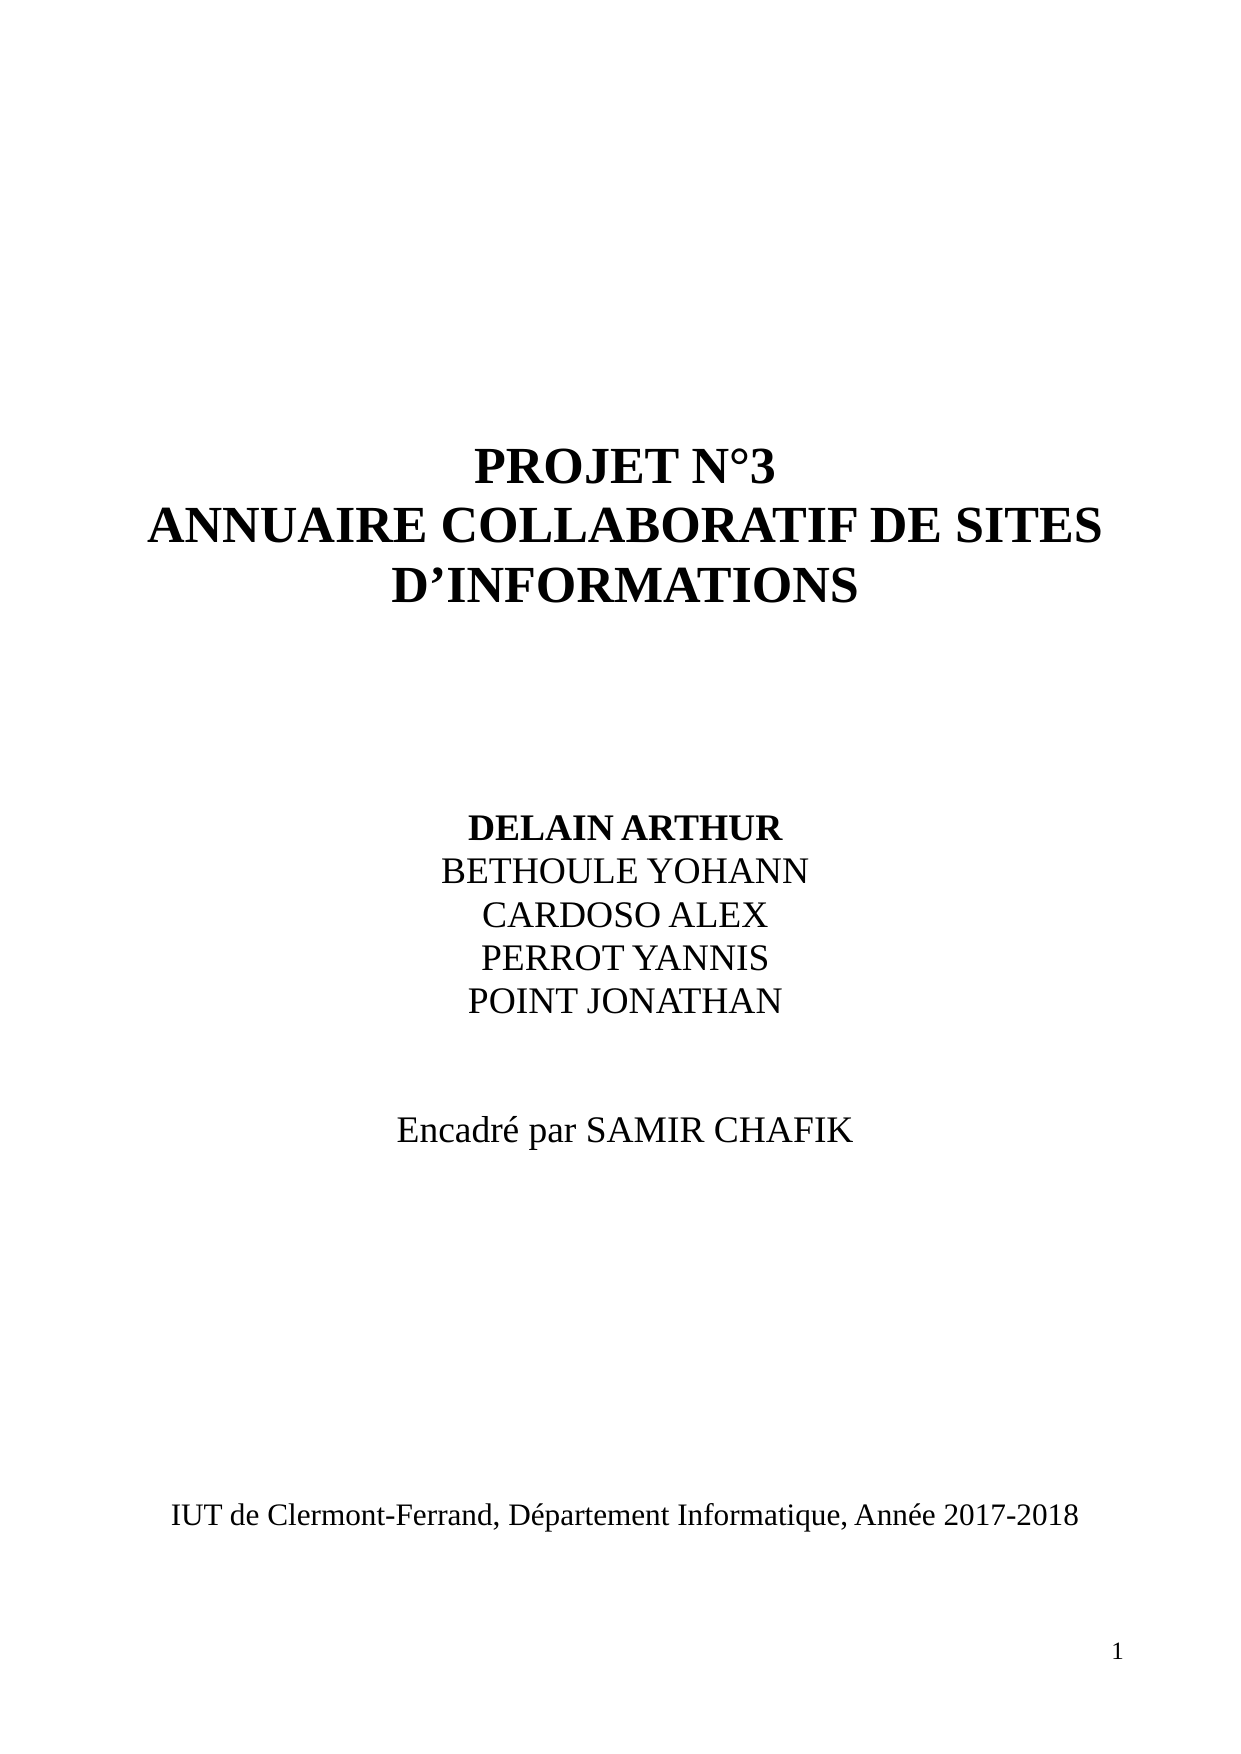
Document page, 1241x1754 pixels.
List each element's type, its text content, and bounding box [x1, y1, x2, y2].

text PERROT YANNIS [127, 935, 1123, 978]
text PROJET N°3 [127, 434, 1123, 494]
text Encadré par SAMIR CHAFIK [127, 1108, 1123, 1151]
text POINT JONATHAN [127, 978, 1123, 1021]
text IUT de Clermont-Ferrand, Département Informatique, Année 2017-2018 [127, 1496, 1123, 1532]
text DELAIN ARTHUR [127, 806, 1123, 849]
text CARDOSO ALEX [127, 892, 1123, 935]
text BETHOULE YOHANN [127, 849, 1123, 892]
text ANNUAIRE COLLABORATIF DE SITES D’INFORMATIONS [127, 494, 1123, 614]
